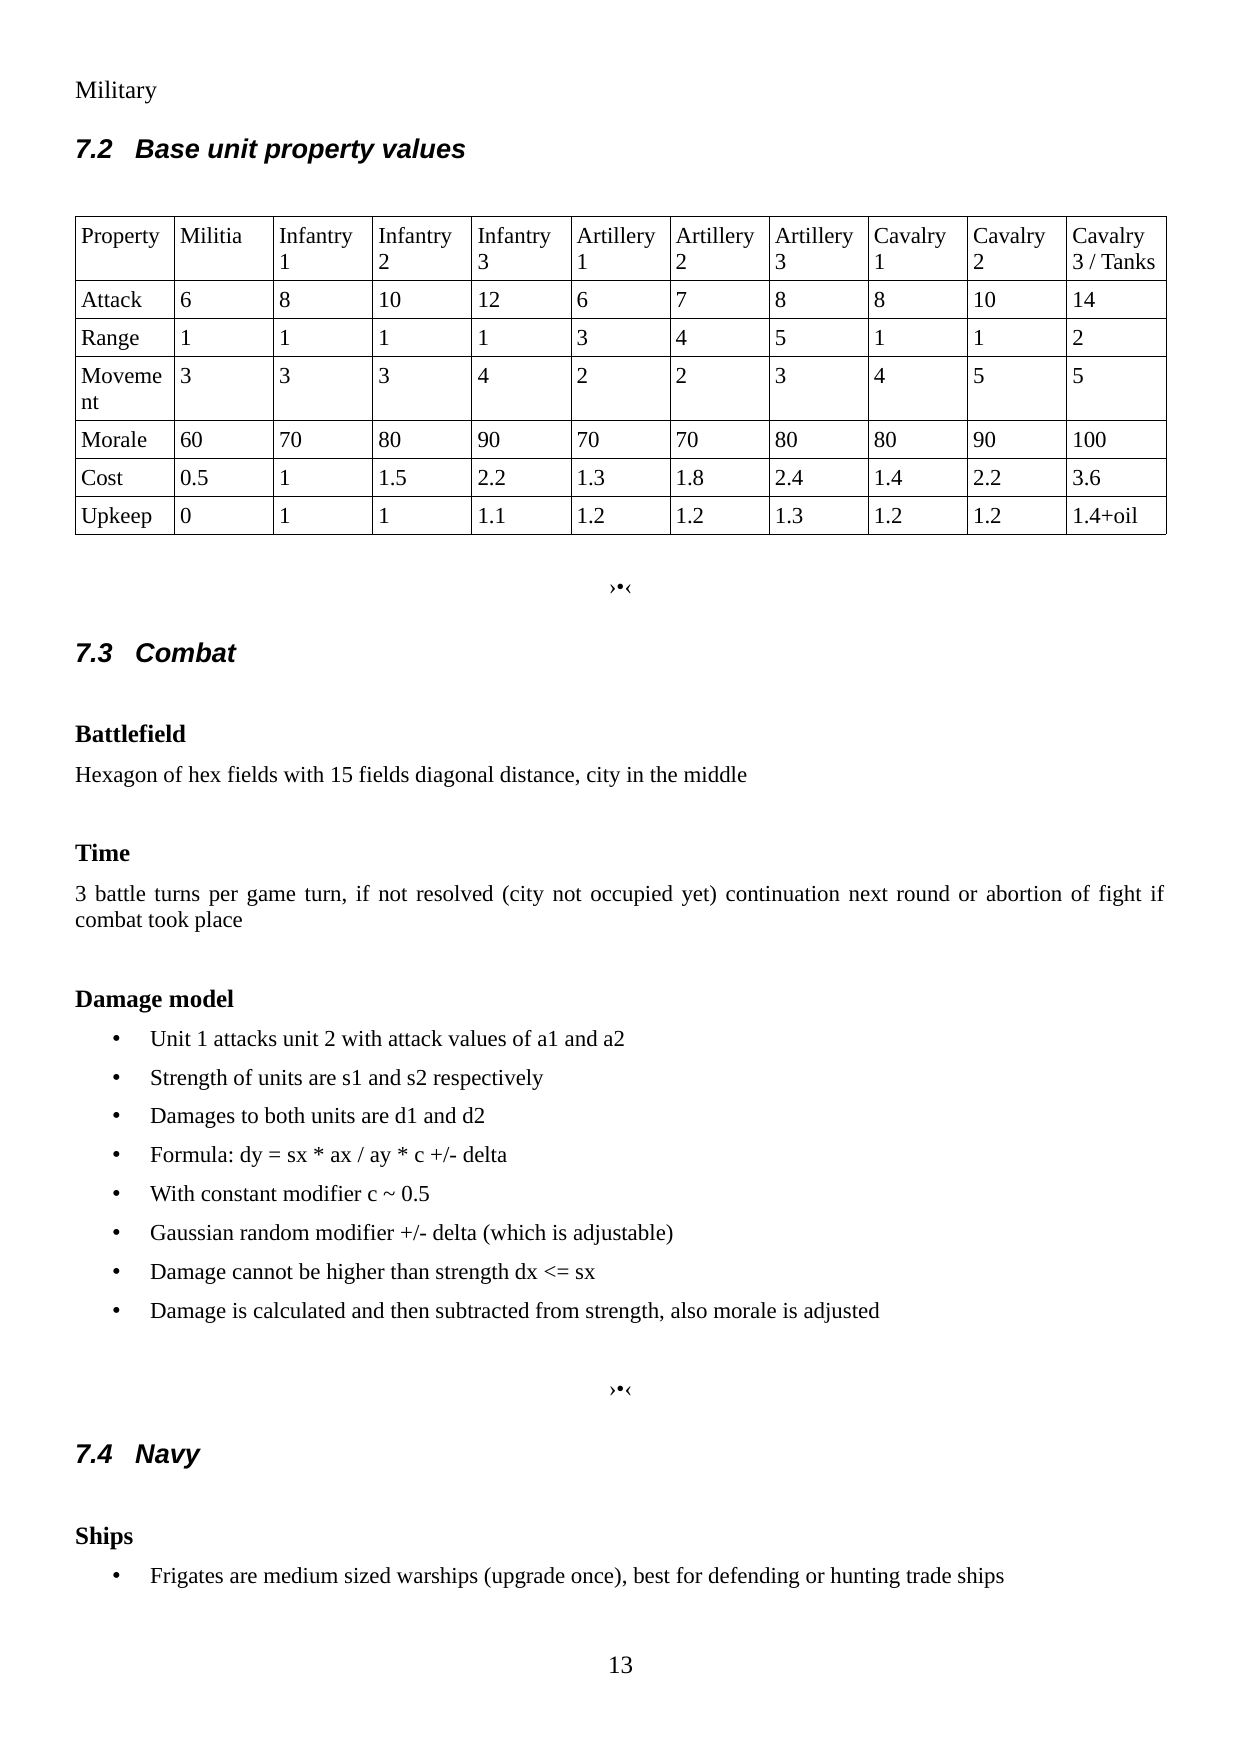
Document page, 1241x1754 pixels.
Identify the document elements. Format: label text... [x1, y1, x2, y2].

table_cell 8 [869, 281, 967, 318]
table_cell 2.2 [968, 459, 1066, 496]
table_cell 12 [472, 281, 571, 318]
list With constant modifier c ~ 0.5 [112, 1180, 1166, 1207]
table_cell 1.2 [572, 497, 670, 534]
text Battlefield [75, 719, 1166, 748]
table_cell 3 [175, 357, 273, 420]
table_cell 10 [373, 281, 471, 318]
list Strength of units are s1 and s2 respectively [112, 1064, 1166, 1090]
list Damage is calculated and then subtracted from strength, also morale is adjusted [112, 1297, 1166, 1323]
table_header Cavalry 1 [869, 217, 967, 280]
table_cell 70 [572, 421, 670, 458]
table_header Property [76, 217, 174, 280]
table_cell 5 [1067, 357, 1166, 420]
table_cell 2 [1067, 319, 1166, 356]
table_cell 1 [968, 319, 1066, 356]
table_header Artillery2 [671, 217, 769, 280]
table_cell 8 [274, 281, 372, 318]
table_cell 8 [770, 281, 868, 318]
text 3 battle turns per game turn, if not resolved (city not occupied yet) continuation next round or abortion of fight if combat took place [75, 879, 1166, 932]
subtitle Base unit property values [75, 133, 1166, 164]
table_cell 1.2 [671, 497, 769, 534]
list Damage cannot be higher than strength dx <= sx [112, 1258, 1166, 1284]
text Damage model [75, 984, 1166, 1012]
table_cell Upkeep [76, 497, 174, 534]
table_cell 1.3 [770, 497, 868, 534]
table_cell 90 [968, 421, 1066, 458]
text ›•‹ [75, 1374, 1166, 1401]
table_header Cavalry 3 / Tanks [1067, 217, 1166, 280]
table_header Artillery1 [572, 217, 670, 280]
table_header Militia [175, 217, 273, 280]
table_cell 3 [770, 357, 868, 420]
table_cell 1 [274, 459, 372, 496]
table_cell 1.4+oil [1067, 497, 1166, 534]
table_cell Attack [76, 281, 174, 318]
table_cell 1.5 [373, 459, 471, 496]
table_header Infantry 1 [274, 217, 372, 280]
table_cell 14 [1067, 281, 1166, 318]
table_cell 1.4 [869, 459, 967, 496]
table_cell 2.4 [770, 459, 868, 496]
table_cell 1 [472, 319, 571, 356]
table_cell 1 [274, 497, 372, 534]
list Damages to both units are d1 and d2 [112, 1103, 1166, 1129]
table_header Artillery 3 [770, 217, 868, 280]
table_cell 80 [770, 421, 868, 458]
table_cell 10 [968, 281, 1066, 318]
table_cell 70 [274, 421, 372, 458]
text Ships [75, 1521, 1166, 1550]
table_cell 1.3 [572, 459, 670, 496]
table_cell 1 [175, 319, 273, 356]
table_cell Cost [76, 459, 174, 496]
list Unit 1 attacks unit 2 with attack values of a1 and a2 [112, 1025, 1166, 1051]
table_cell 90 [472, 421, 571, 458]
table_cell 1 [373, 497, 471, 534]
table_cell 2 [572, 357, 670, 420]
table_cell Morale [76, 421, 174, 458]
list Formula: dy = sx * ax / ay * c +/- delta [112, 1141, 1166, 1168]
subtitle Navy [75, 1438, 1166, 1470]
table_cell 3 [373, 357, 471, 420]
list Gaussian random modifier +/- delta (which is adjustable) [112, 1219, 1166, 1246]
table_cell 4 [472, 357, 571, 420]
text Hexagon of hex fields with 15 fields diagonal distance, city in the middle [75, 761, 1166, 787]
table_cell 3 [572, 319, 670, 356]
table_cell 5 [968, 357, 1066, 420]
table_cell 0 [175, 497, 273, 534]
table_cell 2 [671, 357, 769, 420]
subtitle Combat [75, 637, 1166, 668]
table_cell 7 [671, 281, 769, 318]
table_header Cavalry 2 [968, 217, 1066, 280]
table_cell 6 [572, 281, 670, 318]
table_cell 60 [175, 421, 273, 458]
table_cell 6 [175, 281, 273, 318]
table_cell 80 [373, 421, 471, 458]
table_cell 1.2 [968, 497, 1066, 534]
table_cell 100 [1067, 421, 1166, 458]
table_cell 4 [671, 319, 769, 356]
table_cell 3 [274, 357, 372, 420]
table_cell 1.2 [869, 497, 967, 534]
table_cell 1 [373, 319, 471, 356]
table_cell 1.1 [472, 497, 571, 534]
table_cell 1 [274, 319, 372, 356]
table_cell 80 [869, 421, 967, 458]
table_cell Movement [76, 357, 174, 420]
table_cell 5 [770, 319, 868, 356]
table_cell 1.8 [671, 459, 769, 496]
table_cell 70 [671, 421, 769, 458]
table_cell 1 [869, 319, 967, 356]
table_cell 4 [869, 357, 967, 420]
text Time [75, 838, 1166, 867]
table_cell 0.5 [175, 459, 273, 496]
table_cell 2.2 [472, 459, 571, 496]
table_header Infantry 2 [373, 217, 471, 280]
text ›•‹ [75, 573, 1166, 599]
list Frigates are medium sized warships (upgrade once), best for defending or hunting trade ships [112, 1562, 1166, 1589]
table_header Infantry 3 [472, 217, 571, 280]
table_cell Range [76, 319, 174, 356]
table_cell 3.6 [1067, 459, 1166, 496]
